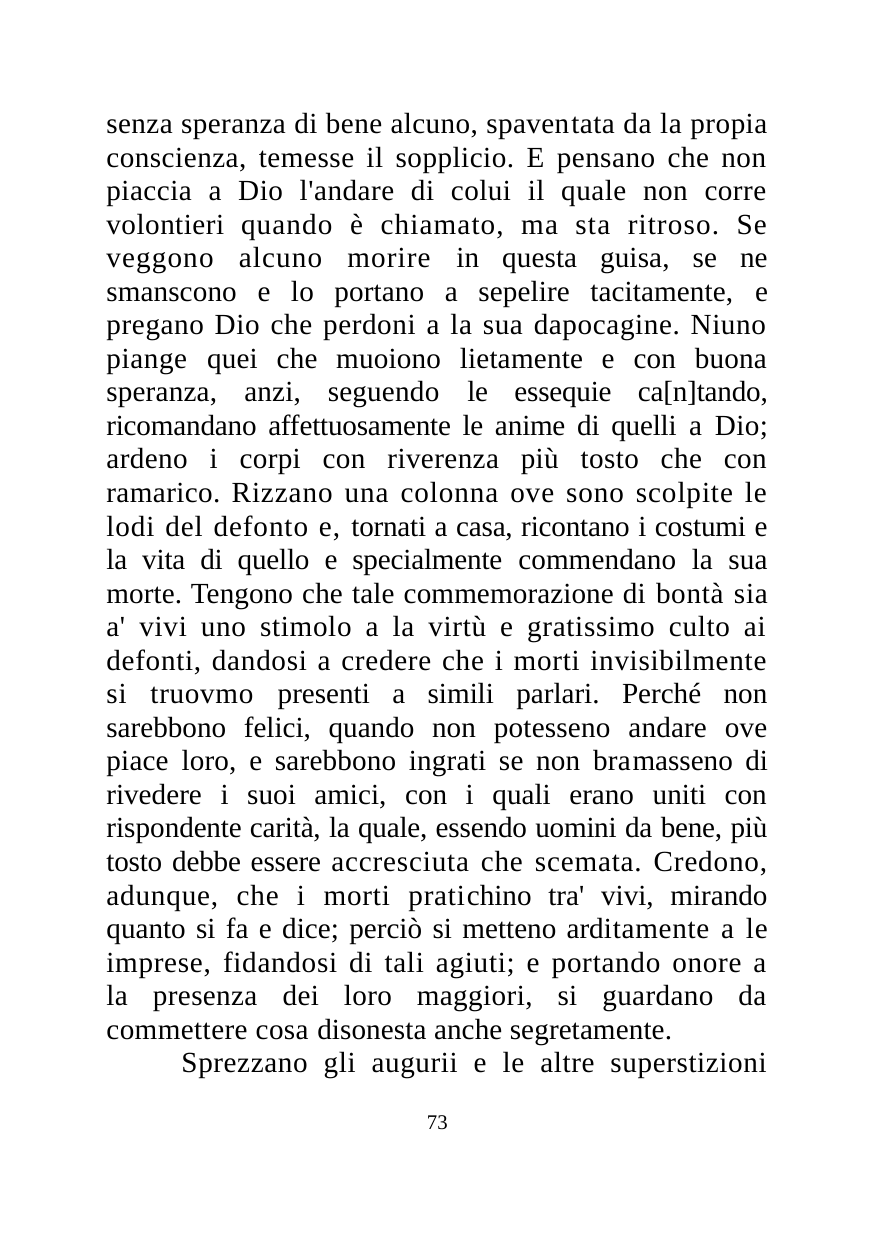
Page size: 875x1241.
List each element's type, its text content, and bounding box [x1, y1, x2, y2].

text senza speranza di bene alcuno, spaventata da la propia conscienza, temesse il sopplicio. E pensano che non piaccia a Dio l'andare di colui il quale non corre volontieri quando è chiamato, ma sta ritroso. Se veggono alcuno morire in questa guisa, se ne smanscono e lo portano a sepelire tacitamente, e pregano Dio che perdoni a la sua dapocagine. Niuno piange quei che muoiono lietamente e con buona speranza, anzi, seguendo le essequie ca[n]tando, ricomandano affettuosamente le anime di quelli a Dio; ardeno i corpi con riverenza più tosto che con ramarico. Rizzano una colonna ove sono scolpite le lodi del defonto e, tornati a casa, ricontano i costumi e la vita di quello e specialmente commendano la sua morte. Tengono che tale commemorazione di bontà sia a' vivi uno stimolo a la virtù e gratissimo culto ai defonti, dandosi a credere che i morti invisibilmente si truovmo presenti a simili parlari. Perché non sarebbono felici, quando non potesseno andare ove piace loro, e sarebbono ingrati se non bramasseno di rivedere i suoi amici, con i quali erano uniti con rispondente carità, la quale, essendo uomini da bene, più tosto debbe essere accresciuta che scemata. Credono, adunque, che i morti pratichino tra' vivi, mirando quanto si fa e dice; perciò si metteno arditamente a le imprese, fidandosi di tali agiuti; e portando onore a la presenza dei loro maggiori, si guardano da commettere cosa disonesta anche segretamente. [106, 106, 768, 1045]
text Sprezzano gli augurii e le altre superstizioni [106, 1045, 768, 1079]
